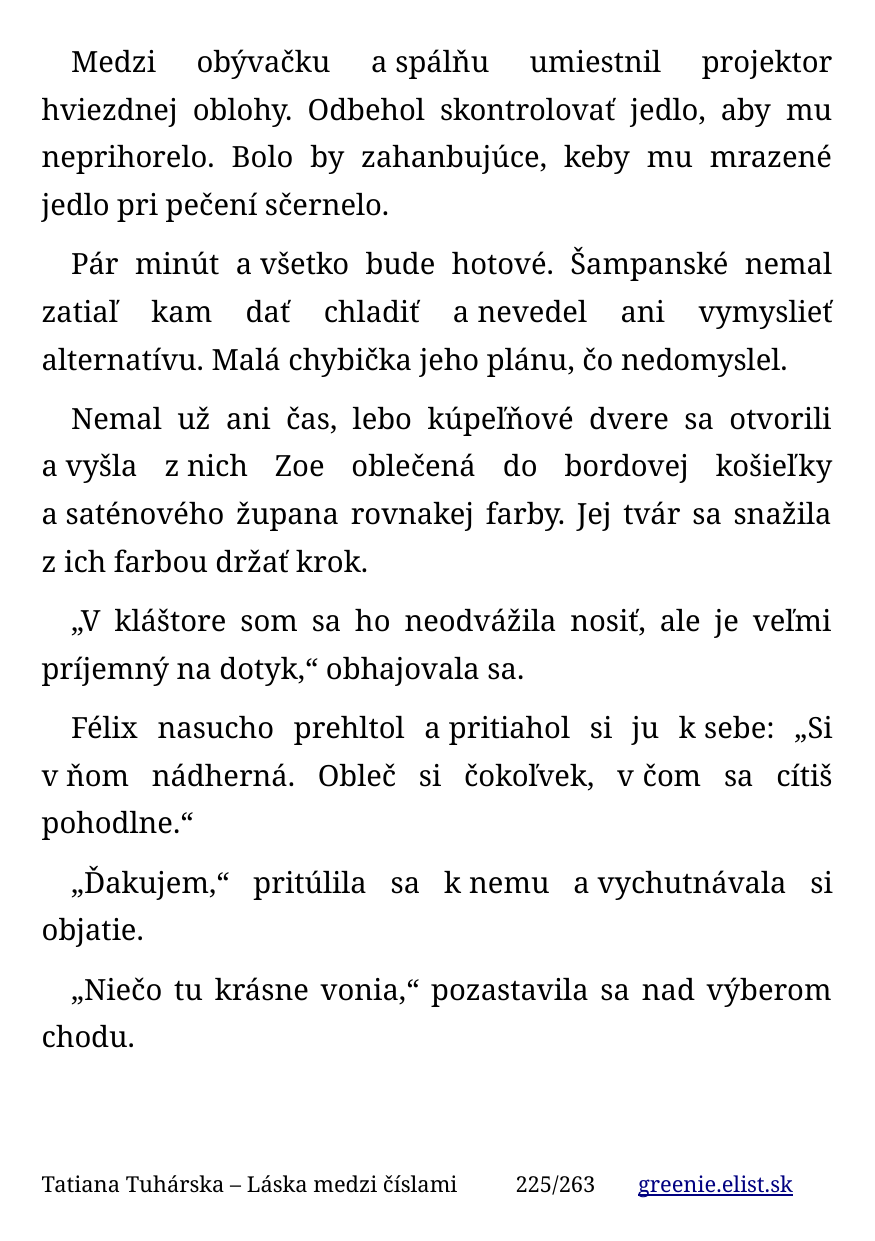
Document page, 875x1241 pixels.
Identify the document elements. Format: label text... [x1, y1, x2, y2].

text „Ďakujem,“ pritúlila sa k nemu a vychutnávala si objatie. [41, 862, 833, 949]
text „Niečo tu krásne vonia,“ pozastavila sa nad výberom chodu. [41, 969, 833, 1056]
text „V kláštore som sa ho neodvážila nosiť, ale je veľmi príjemný na dotyk,“ obhajovala sa. [41, 600, 833, 688]
text Pár minút a všetko bude hotové. Šampanské nemal zatiaľ kam dať chladiť a nevedel ani vymyslieť alternatívu. Malá chybička jeho plánu, čo nedomyslel. [41, 243, 833, 378]
text Nemal už ani čas, lebo kúpeľňové dvere sa otvorili a vyšla z nich Zoe oblečená do bordovej košieľky a saténového župana rovnakej farby. Jej tvár sa snažila z ich farbou držať krok. [41, 398, 833, 581]
text Félix nasucho prehltol a pritiahol si ju k sebe: „Si v ňom nádherná. Obleč si čokoľvek, v čom sa cítiš pohodlne.“ [41, 707, 833, 842]
text Medzi obývačku a spálňu umiestnil projektor hviezdnej oblohy. Odbehol skontrolovať jedlo, aby mu neprihorelo. Bolo by zahanbujúce, keby mu mrazené jedlo pri pečení sčernelo. [41, 41, 833, 224]
